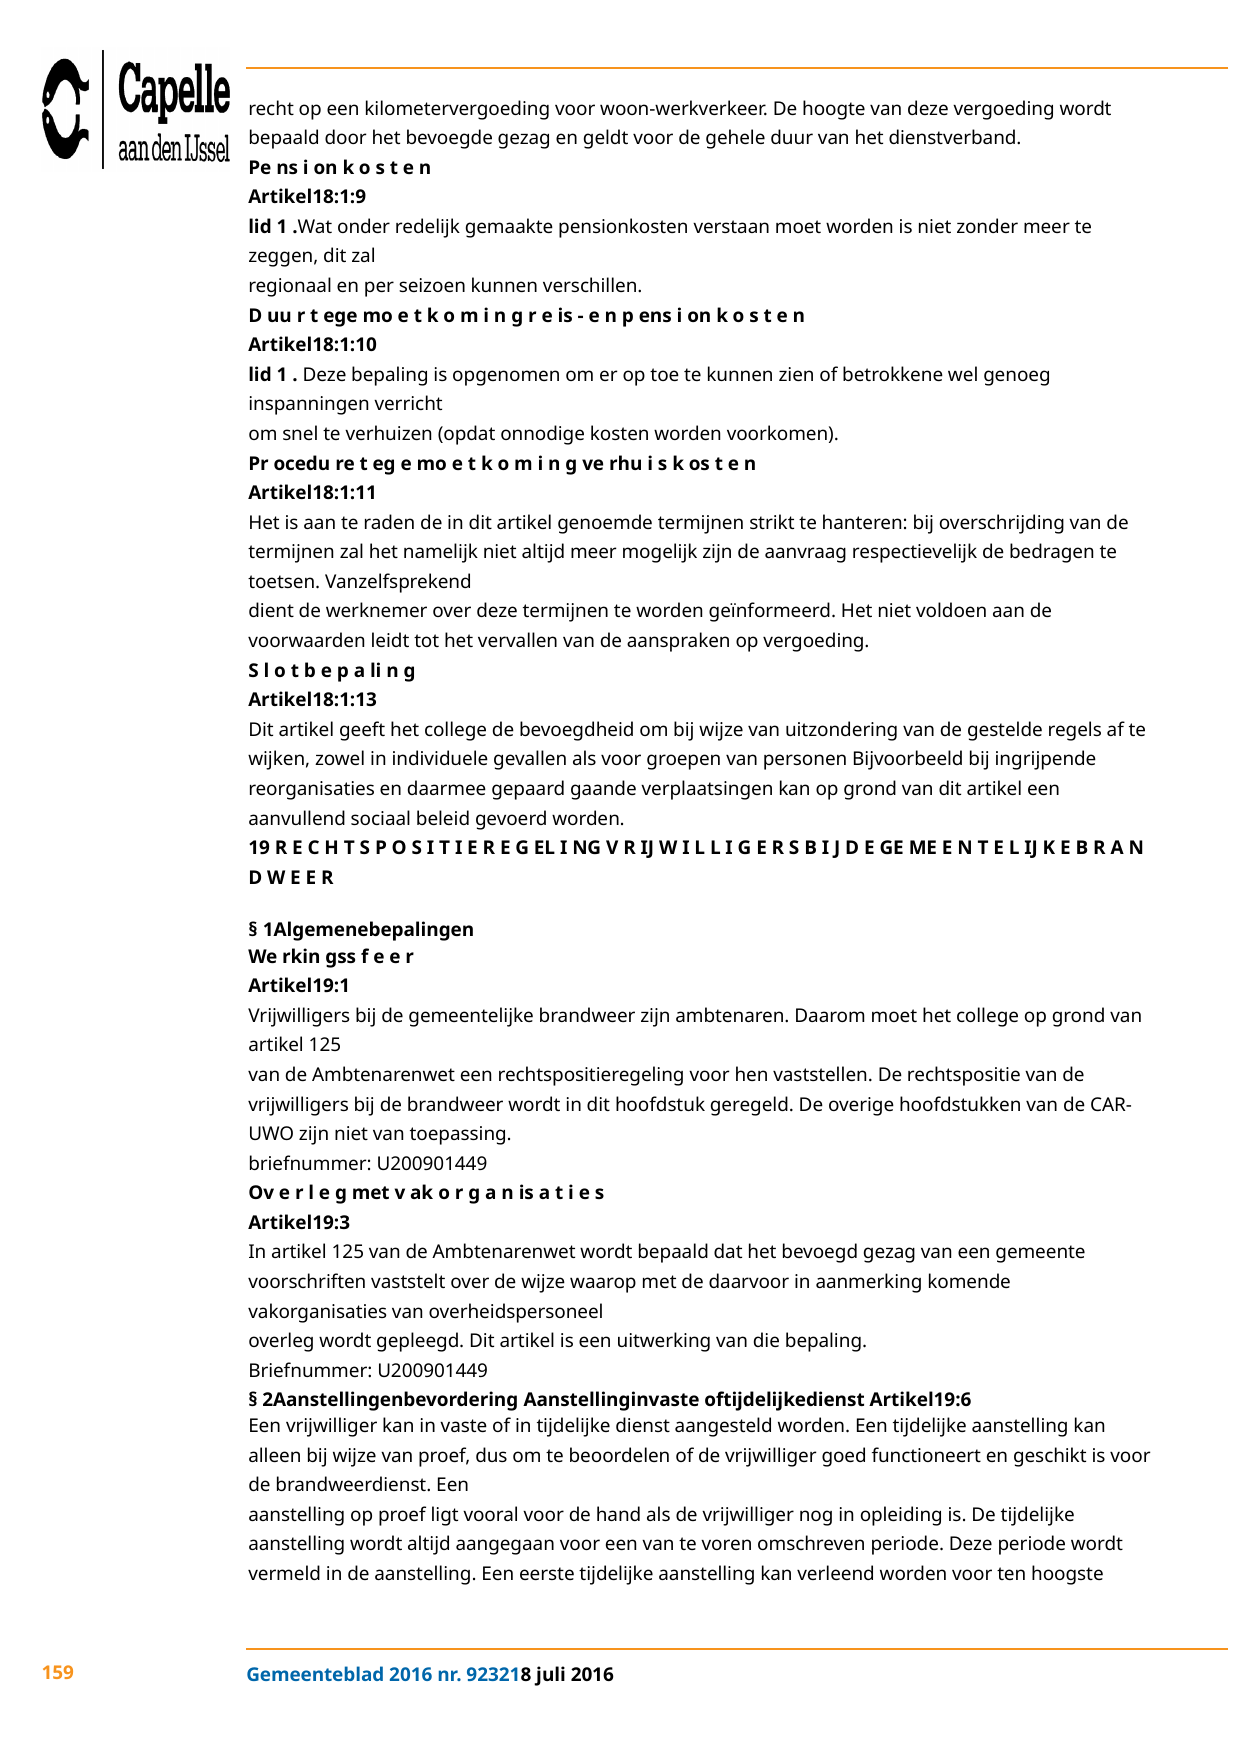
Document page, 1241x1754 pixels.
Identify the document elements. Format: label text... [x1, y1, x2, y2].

text van de Ambtenarenwet een rechtspositieregeling voor hen vaststellen. De rechtspositie van de vrijwilligers bij de brandweer wordt in dit hoofdstuk geregeld. De overige hoofdstukken van de CAR-UWO zijn niet van toepassing. [248, 1061, 1152, 1146]
text Artikel18:1:9 [248, 183, 1152, 209]
text Artikel18:1:11 [248, 479, 1152, 505]
text dient de werknemer over deze termijnen te worden geïnformeerd. Het niet voldoen aan de voorwaarden leidt tot het vervallen van de aanspraken op vergoeding. [248, 598, 1152, 653]
text aanstelling op proef ligt vooral voor de hand als de vrijwilliger nog in opleiding is. De tijdelijke aanstelling wordt altijd aangegaan voor een van te voren omschreven periode. Deze periode wordt vermeld in de aanstelling. Een eerste tijdelijke aanstelling kan verleend worden voor ten hoogste [248, 1501, 1152, 1586]
text D uu r t ege mo e t k o m i n g r e is - e n p ens i on k o s t e n [248, 302, 1152, 328]
text Briefnummer: U200901449 [248, 1357, 1152, 1383]
text Dit artikel geeft het college de bevoegdheid om bij wijze van uitzondering van de gestelde regels af te wijken, zowel in individuele gevallen als voor groepen van personen Bijvoorbeeld bij ingrijpende reorganisaties en daarmee gepaard gaande verplaatsingen kan op grond van dit artikel een aanvullend sociaal beleid gevoerd worden. [248, 716, 1152, 831]
text 19 R E C H T S P O S I T I E R E G EL I NG V R IJ W I L L I G E R S B I J D E GE ME E N T E L IJ K E B R A N D W E E R [248, 834, 1152, 890]
text Artikel18:1:10 [248, 331, 1152, 357]
text In artikel 125 van de Ambtenarenwet wordt bepaald dat het bevoegd gezag van een gemeente voorschriften vaststelt over de wijze waarop met de daarvoor in aanmerking komende vakorganisaties van overheidspersoneel [248, 1239, 1152, 1323]
text Artikel19:1 [248, 972, 1152, 998]
text We rkin gss f e e r [248, 943, 1152, 968]
text Een vrijwilliger kan in vaste of in tijdelijke dienst aangesteld worden. Een tijdelijke aanstelling kan alleen bij wijze van proef, dus om te beoordelen of de vrijwilliger goed functioneert en geschikt is voor de brandweerdienst. Een [248, 1412, 1152, 1497]
text S l o t b e p a li n g [248, 657, 1152, 683]
text Artikel18:1:13 [248, 686, 1152, 712]
text regionaal en per seizoen kunnen verschillen. [248, 272, 1152, 298]
picture [41, 47, 231, 172]
text lid 1 .Wat onder redelijk gemaakte pensionkosten verstaan moet worden is niet zonder meer te zeggen, dit zal [248, 213, 1152, 268]
text Ov e r l e g met v ak o r g a n is a t i e s [248, 1179, 1152, 1205]
text Het is aan te raden de in dit artikel genoemde termijnen strikt te hanteren: bij overschrijding van de termijnen zal het namelijk niet altijd meer mogelijk zijn de aanvraag respectievelijk de bedragen te toetsen. Vanzelfsprekend [248, 509, 1152, 594]
text Pr ocedu re t eg e mo e t k o m i n g ve rhu i s k os t e n [248, 450, 1152, 476]
text om snel te verhuizen (opdat onnodige kosten worden voorkomen). [248, 420, 1152, 446]
text Pe ns i on k o s t e n [248, 154, 1152, 180]
text lid 1 . Deze bepaling is opgenomen om er op toe te kunnen zien of betrokkene wel genoeg inspanningen verricht [248, 361, 1152, 416]
text § 2Aanstellingenbevordering Aanstellinginvaste oftijdelijkedienst Artikel19:6 [248, 1387, 1152, 1412]
text recht op een kilometervergoeding voor woon-werkverkeer. De hoogte van deze vergoeding wordt bepaald door het bevoegde gezag en geldt voor de gehele duur van het dienstverband. [248, 95, 1152, 150]
text § 1Algemenebepalingen [248, 914, 1152, 943]
text briefnummer: U200901449 [248, 1150, 1152, 1176]
text overleg wordt gepleegd. Dit artikel is een uitwerking van die bepaling. [248, 1327, 1152, 1353]
text Vrijwilligers bij de gemeentelijke brandweer zijn ambtenaren. Daarom moet het college op grond van artikel 125 [248, 1002, 1152, 1057]
text Artikel19:3 [248, 1209, 1152, 1235]
